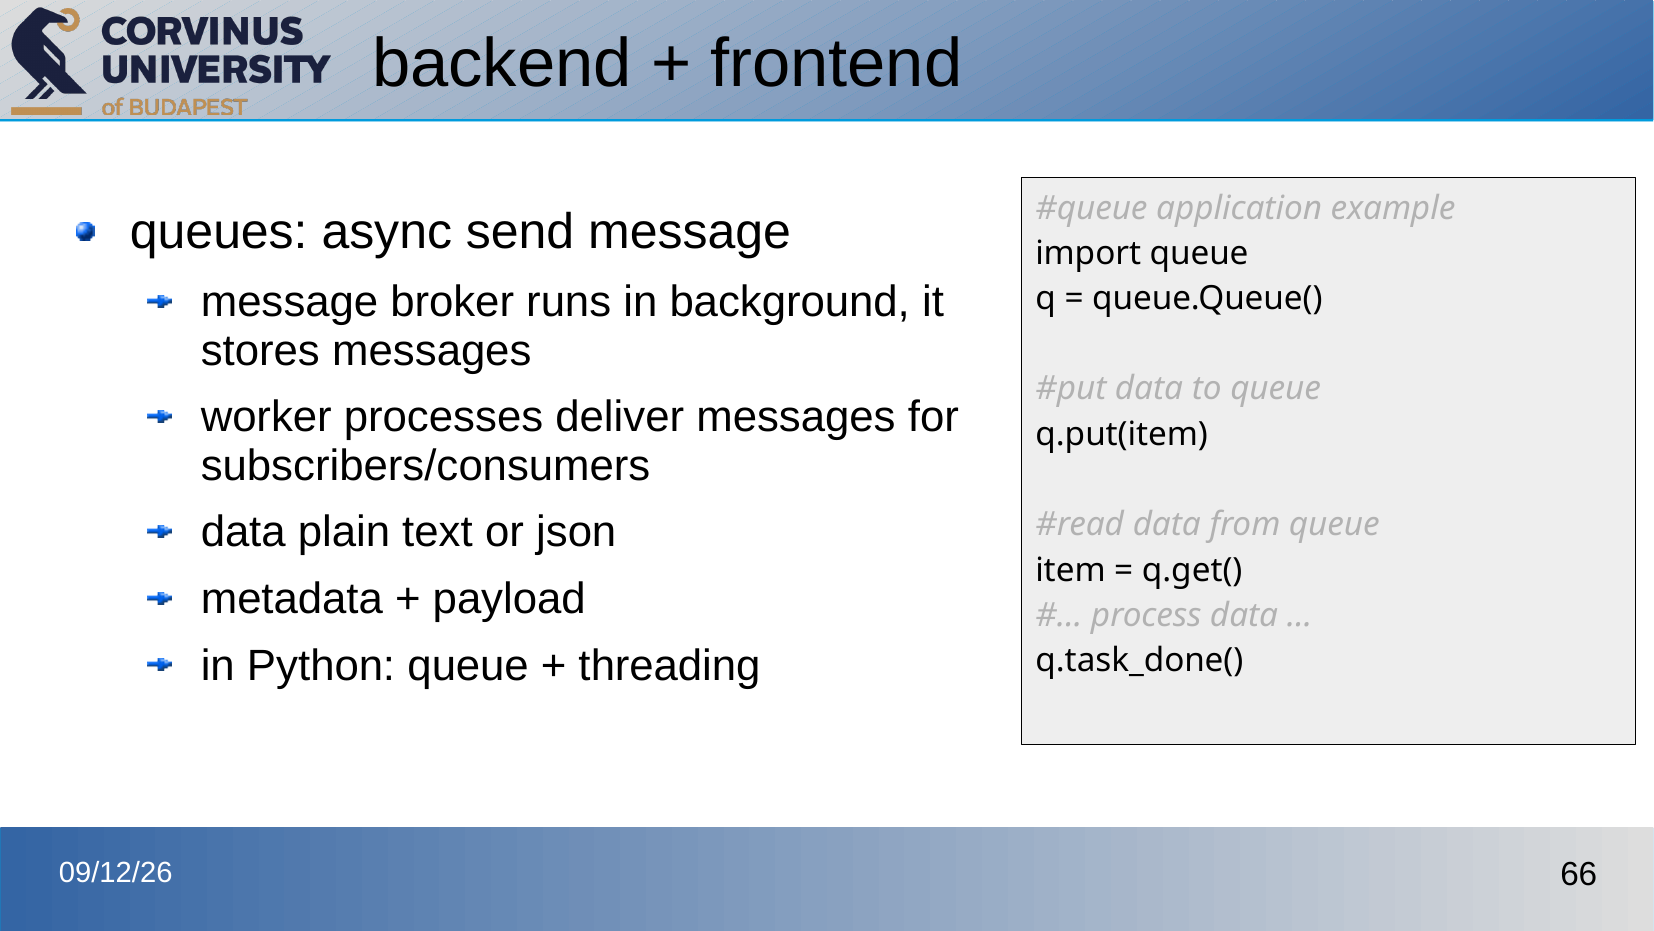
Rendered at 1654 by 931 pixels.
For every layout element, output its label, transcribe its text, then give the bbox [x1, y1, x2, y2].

text_box #queue application example import queue q = queue.Queue() #put data to queue q.put(item) #read data from queue item = q.get() #… process data ... q.task_done() [1021, 177, 1636, 745]
list queues: async send message message broker runs in background, it stores messages worker processes deliver messages for subscribers/consumers data plain text or json metadata + payload in Python: queue + threading [59, 118, 1034, 815]
title backend + frontend [372, 23, 1625, 103]
picture [11, 7, 331, 115]
